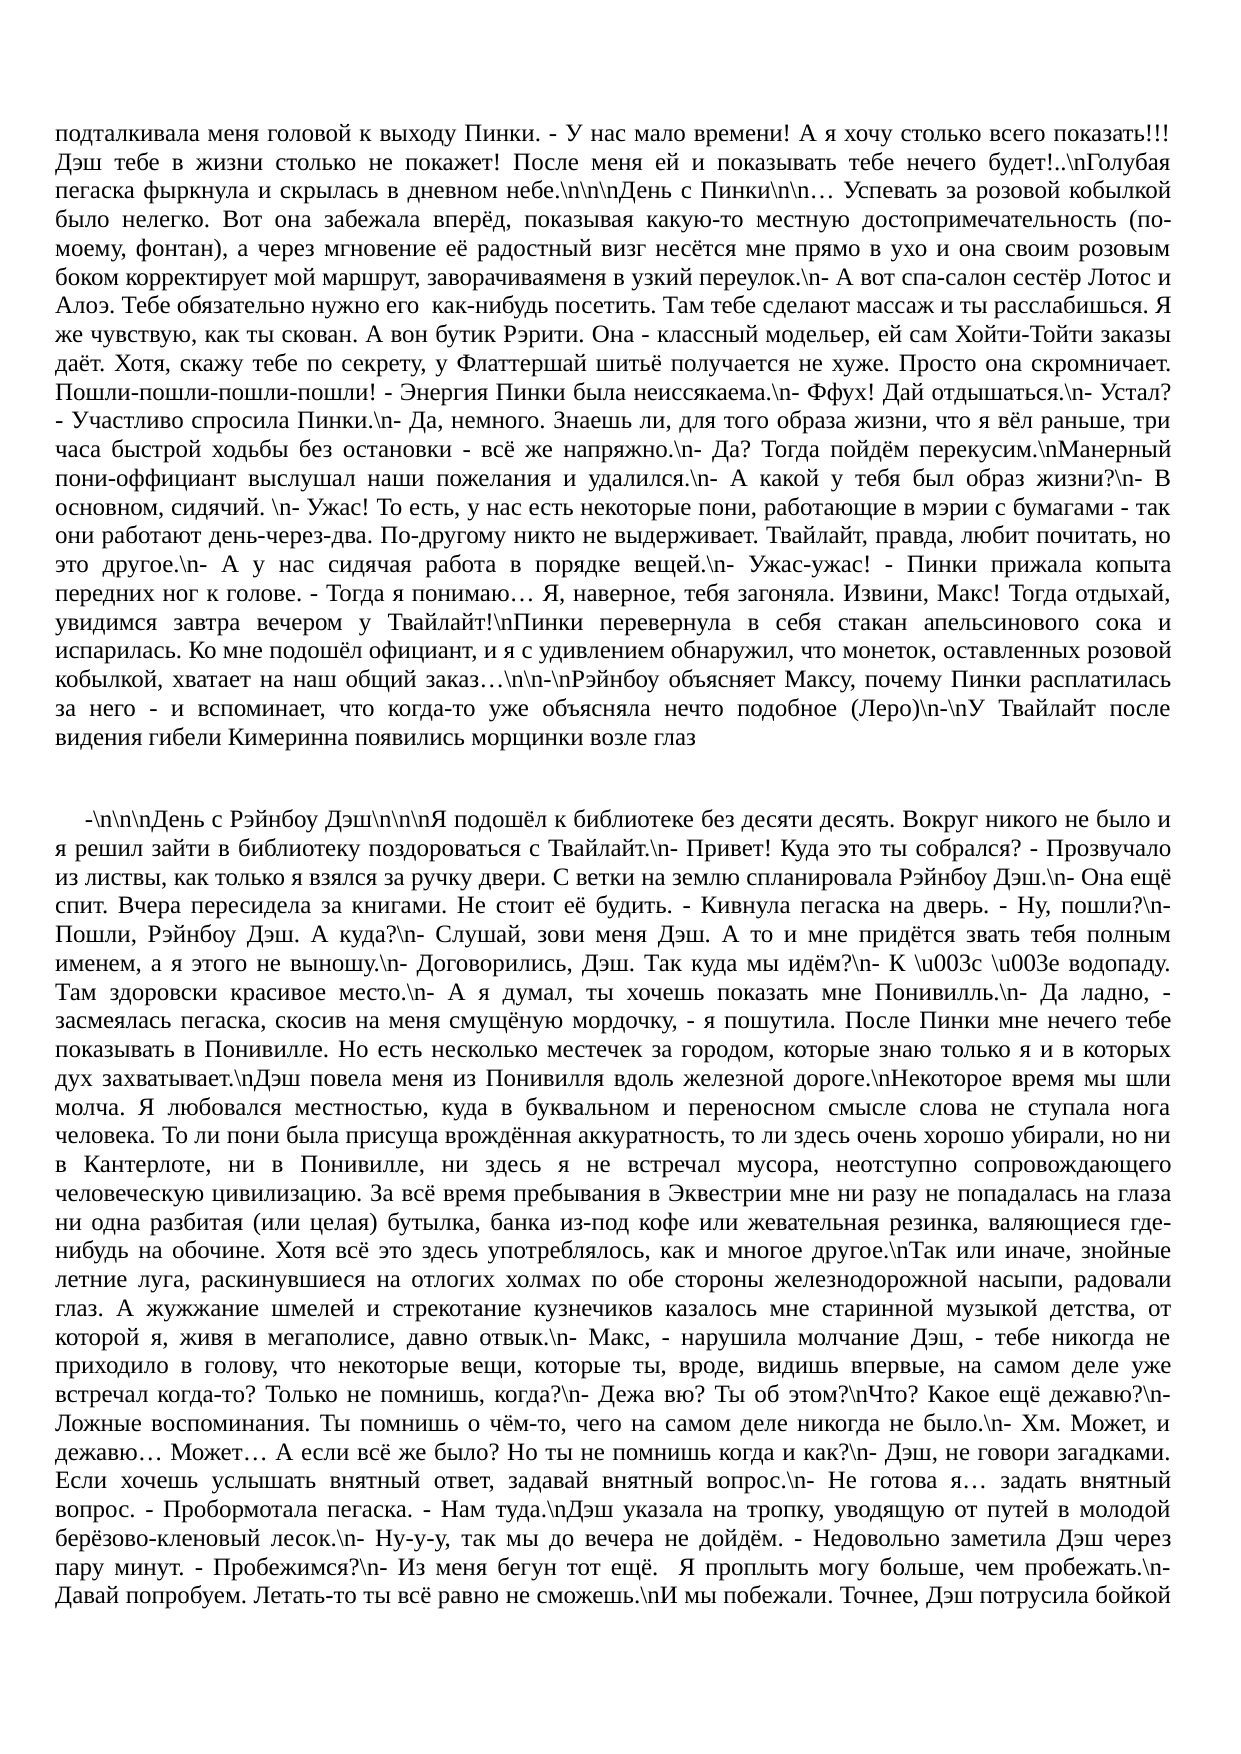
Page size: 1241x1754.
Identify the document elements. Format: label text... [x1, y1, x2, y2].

text -\n\n\nДень с Рэйнбоу Дэш\n\n\nЯ подошёл к библиотеке без десяти десять. Вокруг никого не было и я решил зайти в библиотеку поздороваться с Твайлайт.\n- Привет! Куда это ты собрался? - Прозвучало из листвы, как только я взялся за ручку двери. С ветки на землю спланировала Рэйнбоу Дэш.\n- Она ещё спит. Вчера пересидела за книгами. Не стоит её будить. - Кивнула пегаска на дверь. - Ну, пошли?\n- Пошли, Рэйнбоу Дэш. А куда?\n- Слушай, зови меня Дэш. А то и мне придётся звать тебя полным именем, а я этого не выношу.\n- Договорились, Дэш. Так куда мы идём?\n- К \u003c \u003e водопаду. Там здоровски красивое место.\n- А я думал, ты хочешь показать мне Понивилль.\n- Да ладно, - засмеялась пегаска, скосив на меня смущёную мордочку, - я пошутила. После Пинки мне нечего тебе показывать в Понивилле. Но есть несколько местечек за городом, которые знаю только я и в которых дух захватывает.\nДэш повела меня из Понивилля вдоль железной дороге.\nНекоторое время мы шли молча. Я любовался местностью, куда в буквальном и переносном смысле слова не ступала нога человека. То ли пони была присуща врождённая аккуратность, то ли здесь очень хорошо убирали, но ни в Кантерлоте, ни в Понивилле, ни здесь я не встречал мусора, неотступно сопровождающего человеческую цивилизацию. За всё время пребывания в Эквестрии мне ни разу не попадалась на глаза ни одна разбитая (или целая) бутылка, банка из-под кофе или жевательная резинка, валяющиеся где-нибудь на обочине. Хотя всё это здесь употреблялось, как и многое другое.\nТак или иначе, знойные летние луга, раскинувшиеся на отлогих холмах по обе стороны железнодорожной насыпи, радовали глаз. А жужжание шмелей и стрекотание кузнечиков казалось мне старинной музыкой детства, от которой я, живя в мегаполисе, давно отвык.\n- Макс, - нарушила молчание Дэш, - тебе никогда не приходило в голову, что некоторые вещи, которые ты, вроде, видишь впервые, на самом деле уже встречал когда-то? Только не помнишь, когда?\n- Дежа вю? Ты об этом?\nЧто? Какое ещё дежавю?\n- Ложные воспоминания. Ты помнишь о чём-то, чего на самом деле никогда не было.\n- Хм. Может, и дежавю… Может… А если всё же было? Но ты не помнишь когда и как?\n- Дэш, не говори загадками. Если хочешь услышать внятный ответ, задавай внятный вопрос.\n- Не готова я… задать внятный вопрос. - Пробормотала пегаска. - Нам туда.\nДэш указала на тропку, уводящую от путей в молодой берёзово-кленовый лесок.\n- Ну-у-у, так мы до вечера не дойдём. - Недовольно заметила Дэш через пару минут. - Пробежимся?\n- Из меня бегун тот ещё. Я проплыть могу больше, чем пробежать.\n- Давай попробуем. Летать-то ты всё равно не сможешь.\nИ мы побежали. Точнее, Дэш потрусила бойкой [55, 804, 1172, 1609]
text - подталкивала меня головой к выходу Пинки. - У нас мало времени! А я хочу столько всего показать!!! Дэш тебе в жизни столько не покажет! После меня ей и показывать тебе нечего будет!..\nГолубая пегаска фыркнула и скрылась в дневном небе.\n\n\nДень с Пинки\n\n… Успевать за розовой кобылкой было нелегко. Вот она забежала вперёд, показывая какую-то местную достопримечательность (по-моему, фонтан), а через мгновение её радостный визг несётся мне прямо в ухо и она своим розовым боком корректирует мой маршрут, заворачиваяменя в узкий переулок.\n- А вот спа-салон сестёр Лотос и Алоэ. Тебе обязательно нужно его как-нибудь посетить. Там тебе сделают массаж и ты расслабишься. Я же чувствую, как ты скован. А вон бутик Рэрити. Она - классный модельер, ей сам Хойти-Тойти заказы даёт. Хотя, скажу тебе по секрету, у Флаттершай шитьё получается не хуже. Просто она скромничает. Пошли-пошли-пошли-пошли! - Энергия Пинки была неиссякаема.\n- Ффух! Дай отдышаться.\n- Устал? - Участливо спросила Пинки.\n- Да, немного. Знаешь ли, для того образа жизни, что я вёл раньше, три часа быстрой ходьбы без остановки - всё же напряжно.\n- Да? Тогда пойдём перекусим.\nМанерный пони-оффициант выслушал наши пожелания и удалился.\n- А какой у тебя был образ жизни?\n- В основном, сидячий. \n- Ужас! То есть, у нас есть некоторые пони, работающие в мэрии с бумагами - так они работают день-через-два. По-другому никто не выдерживает. Твайлайт, правда, любит почитать, но это другое.\n- А у нас сидячая работа в порядке вещей.\n- Ужас-ужас! - Пинки прижала копыта передних ног к голове. - Тогда я понимаю… Я, наверное, тебя загоняла. Извини, Макс! Тогда отдыхай, увидимся завтра вечером у Твайлайт!\nПинки перевернула в себя стакан апельсинового сока и испарилась. Ко мне подошёл официант, и я с удивлением обнаружил, что монеток, оставленных розовой кобылкой, хватает на наш общий заказ…\n\n-\nРэйнбоу объясняет Максу, почему Пинки расплатилась за него - и вспоминает, что когда-то уже объясняла нечто подобное (Леро)\n-\nУ Твайлайт после видения гибели Кимеринна появились морщинки возле глаз [55, 118, 1172, 751]
